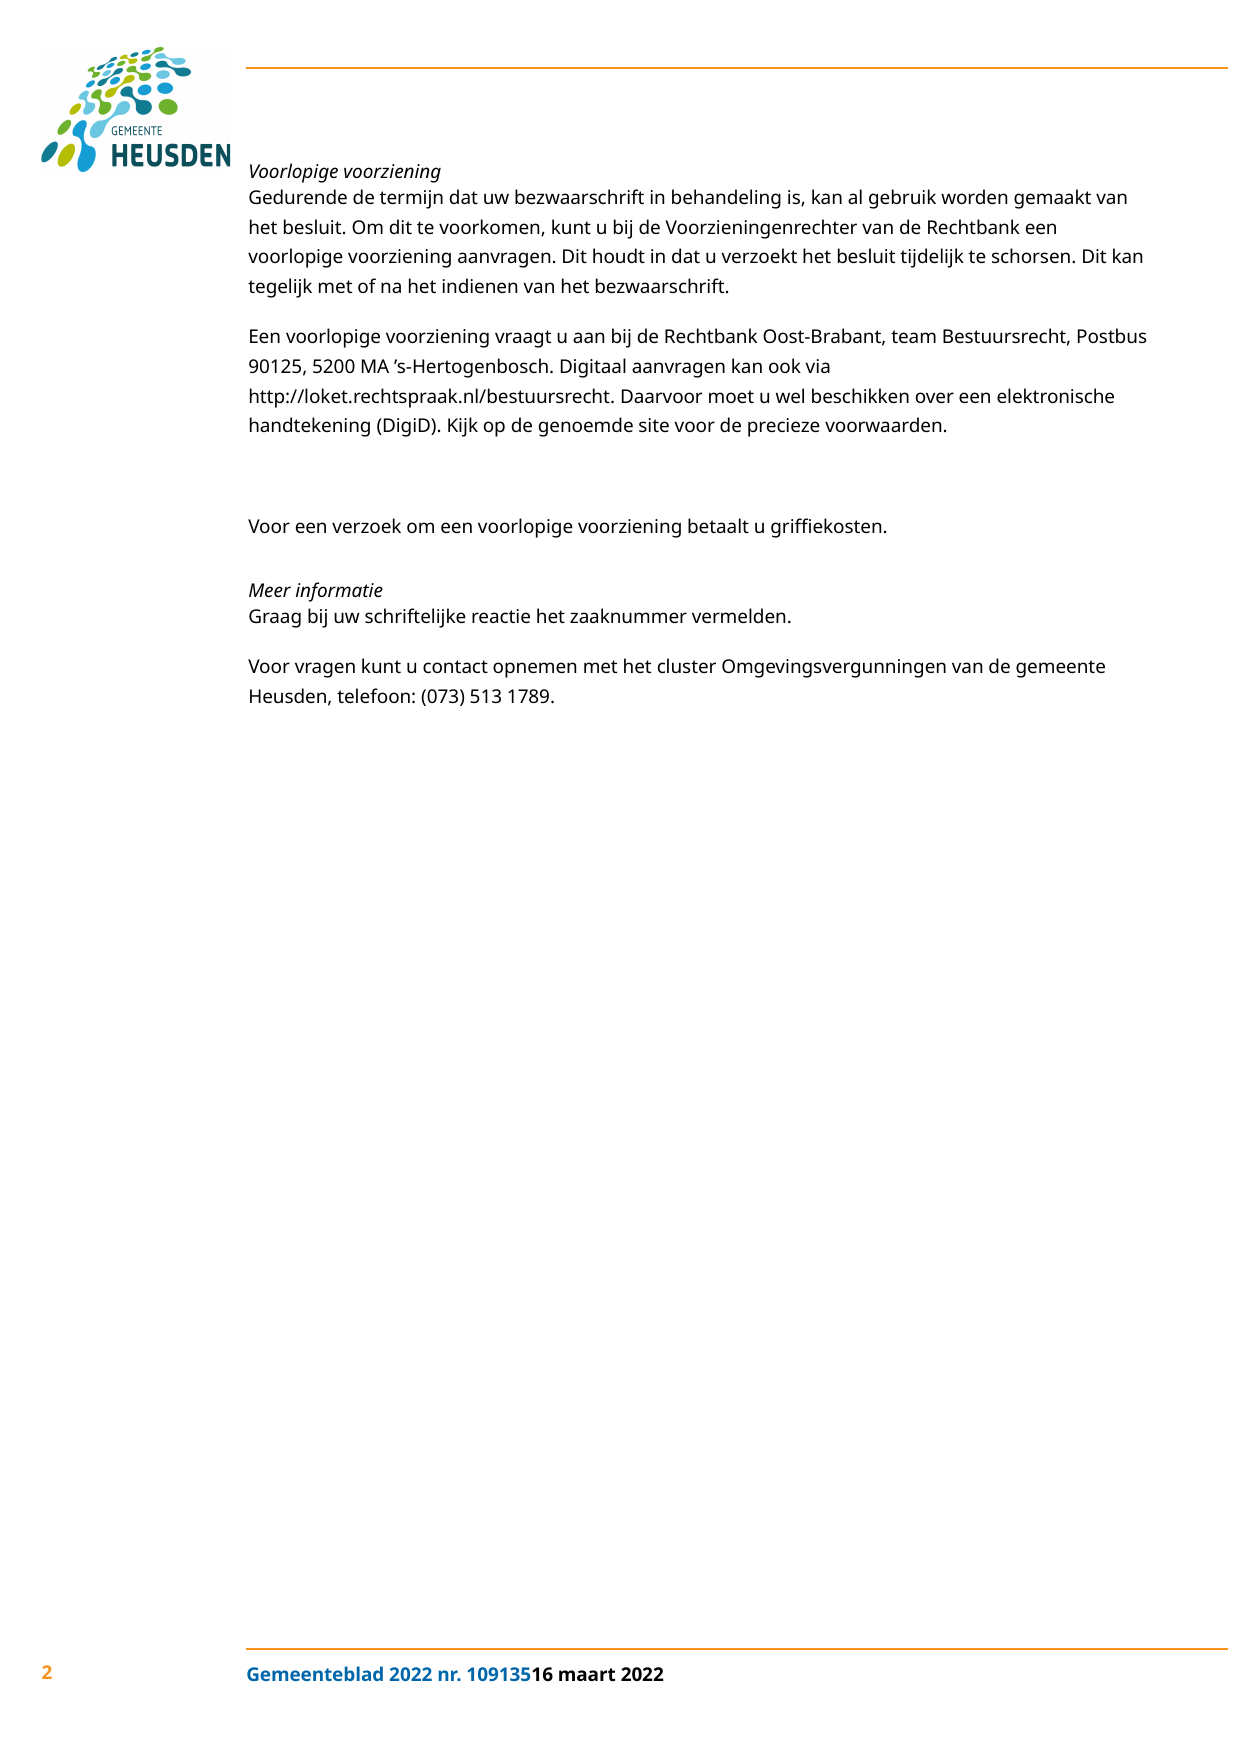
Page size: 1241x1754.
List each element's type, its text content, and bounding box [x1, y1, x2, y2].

text Gedurende de termijn dat uw bezwaarschrift in behandeling is, kan al gebruik worden gemaakt van het besluit. Om dit te voorkomen, kunt u bij de Voorzieningenrechter van de Rechtbank een voorlopige voorziening aanvragen. Dit houdt in dat u verzoekt het besluit tijdelijk te schorsen. Dit kan tegelijk met of na het indienen van het bezwaarschrift. [248, 184, 1152, 299]
text Een voorlopige voorziening vraagt u aan bij de Rechtbank Oost-Brabant, team Bestuursrecht, Postbus 90125, 5200 MA ’s-Hertogenbosch. Digitaal aanvragen kan ook via http://loket.rechtspraak.nl/bestuursrecht. Daarvoor moet u wel beschikken over een elektronische handtekening (DigiD). Kijk op de genoemde site voor de precieze voorwaarden. [248, 324, 1152, 438]
text Voor een verzoek om een voorlopige voorziening betaalt u griffiekosten. [248, 513, 1152, 539]
text Meer informatie [248, 577, 1152, 603]
text Voor vragen kunt u contact opnemen met het cluster Omgevingsvergunningen van de gemeente Heusden, telefoon: (073) 513 1789. [248, 653, 1152, 709]
picture [41, 47, 231, 172]
text Graag bij uw schriftelijke reactie het zaaknummer vermelden. [248, 603, 1152, 629]
text Voorlopige voorziening [248, 159, 1152, 184]
